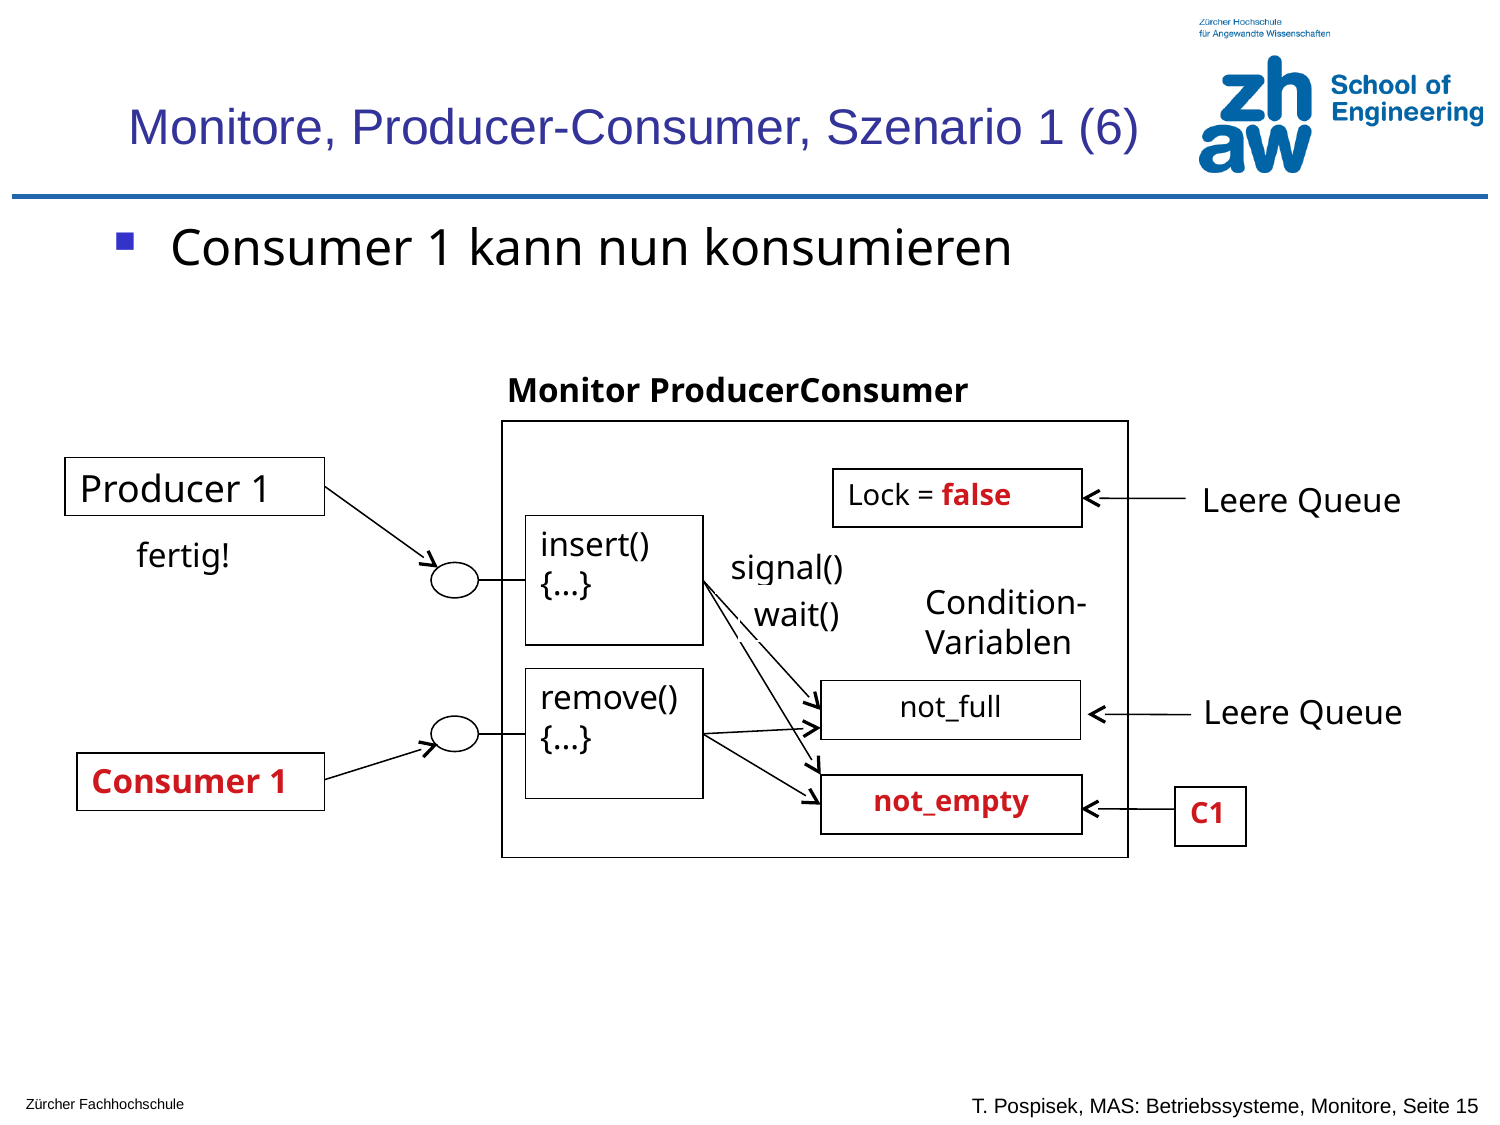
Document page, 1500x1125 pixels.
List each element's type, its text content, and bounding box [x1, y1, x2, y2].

text_box [501, 420, 1128, 858]
text_box Lock = false [832, 469, 1082, 528]
text_box [713, 594, 739, 636]
text_box Leere Queue [1187, 471, 1417, 527]
text_box C1 [1175, 786, 1247, 847]
text_box Condition- Variablen [910, 574, 1103, 669]
text_box wait() [739, 586, 855, 641]
text_box Consumer 1 kann nun konsumieren [99, 207, 1029, 283]
text_box [501, 581, 790, 733]
text_box fertig! [121, 527, 246, 582]
text_box [718, 594, 739, 617]
text_box [430, 716, 479, 752]
text_box remove() {…} [525, 668, 703, 799]
text_box insert() {…} [525, 515, 703, 646]
picture [1199, 19, 1483, 173]
title Monitore, Producer-Consumer, Szenario 1 (6) [99, 50, 1379, 163]
text_box Leere Queue [1188, 684, 1419, 739]
text_box not_full [820, 680, 1081, 740]
text_box Consumer 1 [76, 752, 325, 811]
text_box [430, 562, 479, 598]
text_box not_empty [820, 774, 1082, 835]
text_box Producer 1 [64, 457, 325, 516]
text_box Monitor ProducerConsumer [492, 361, 984, 417]
text_box signal() [715, 538, 859, 594]
